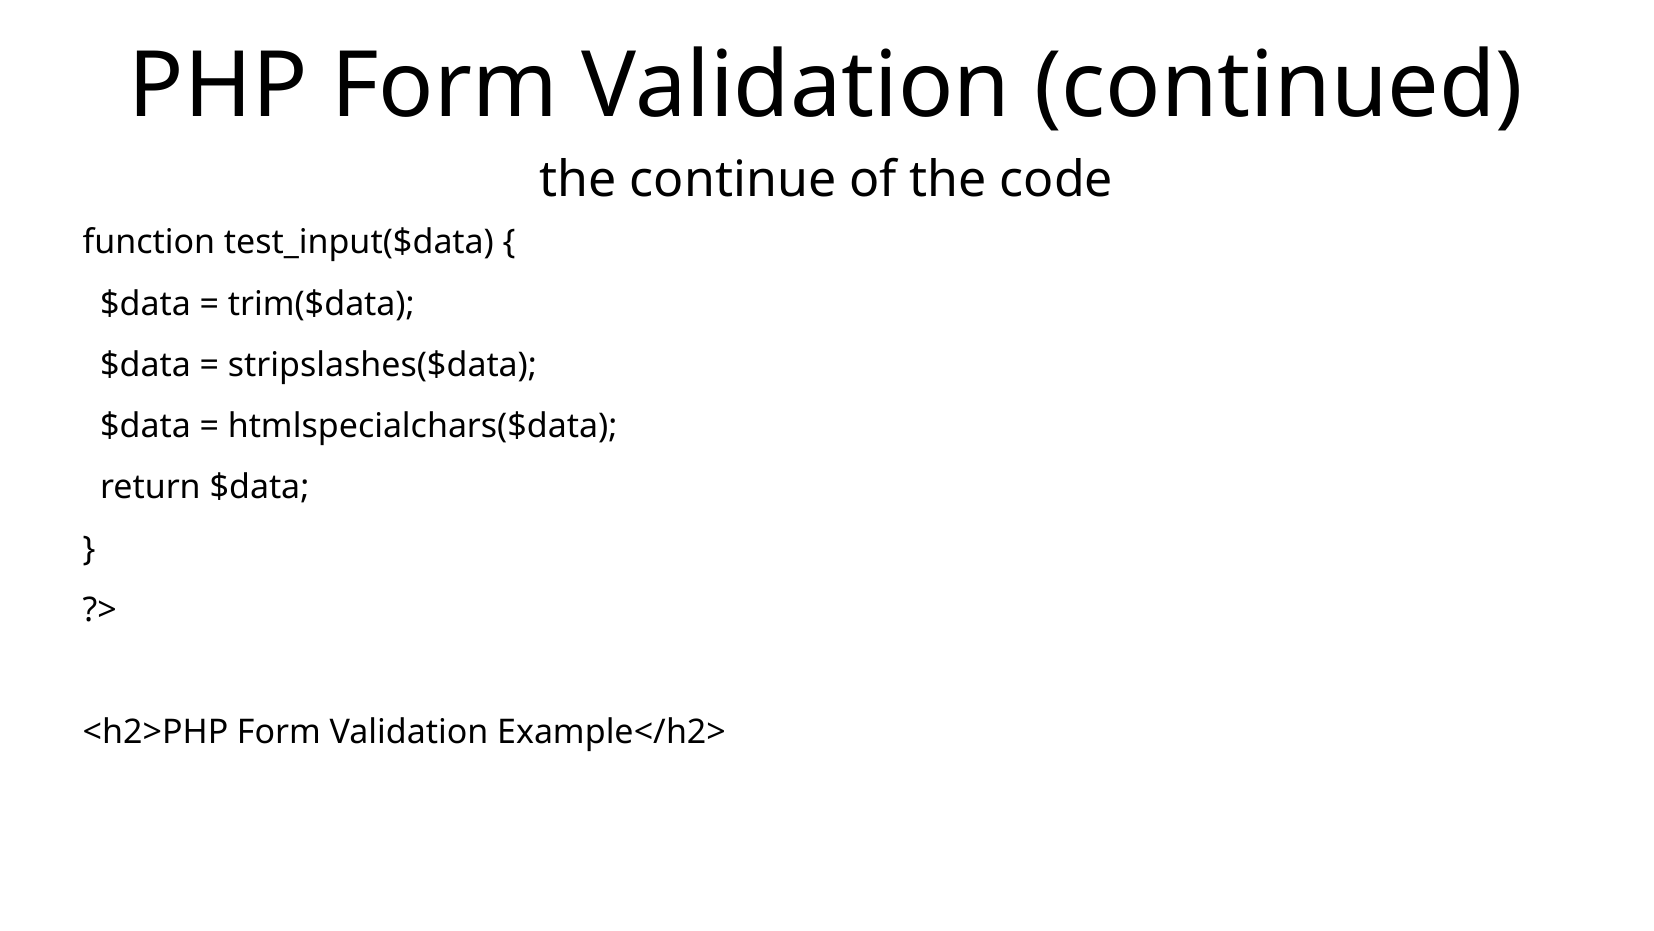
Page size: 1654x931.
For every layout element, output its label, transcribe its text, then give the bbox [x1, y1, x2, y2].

list function test_input($data) { $data = trim($data); $data = stripslashes($data); $data = htmlspecialchars($data); return $data; } ?> <h2>PHP Form Validation Example</h2> [82, 217, 1571, 758]
title PHP Form Validation (continued) the continue of the code [82, 29, 1571, 201]
